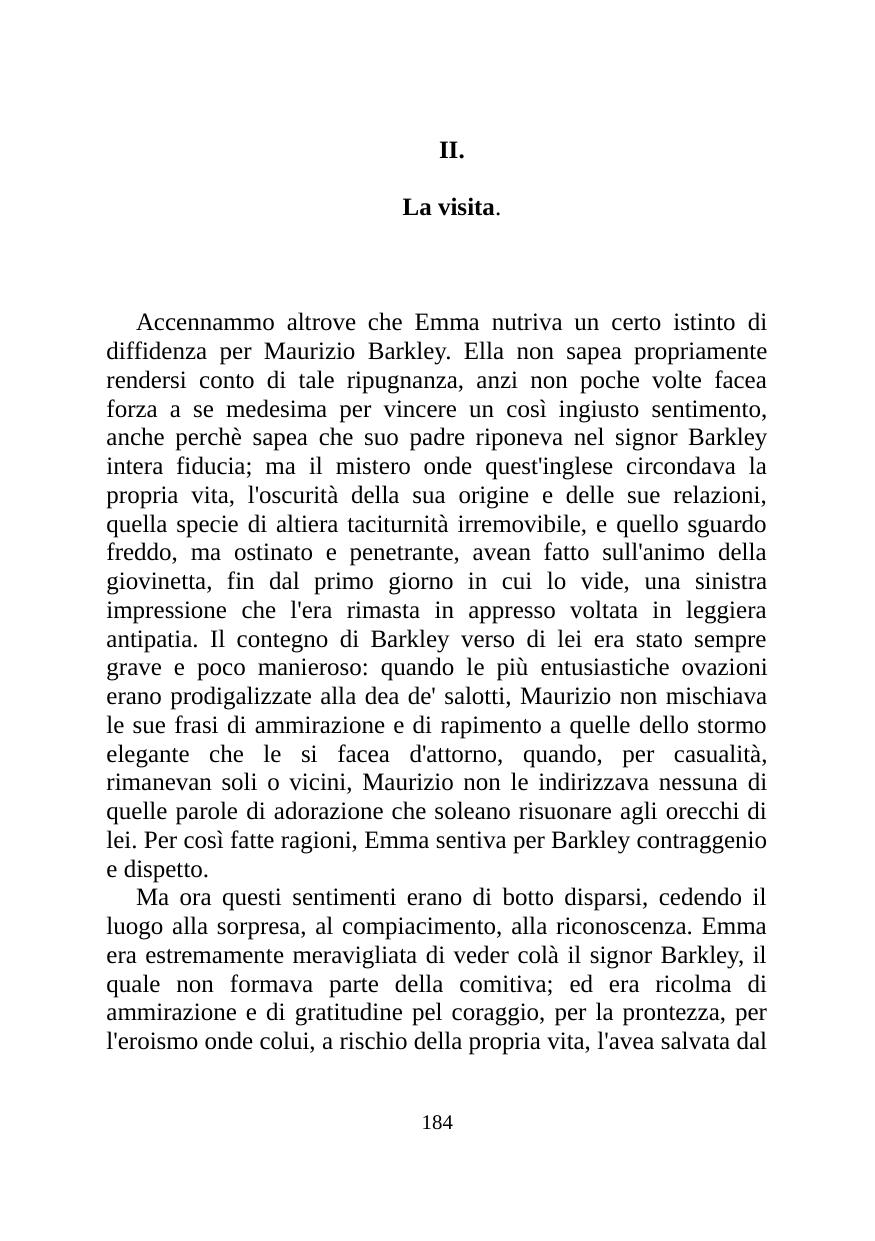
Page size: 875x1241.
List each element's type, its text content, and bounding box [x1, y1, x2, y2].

text La visita. [106, 192, 768, 221]
text Accennammo altrove che Emma nutriva un certo istinto di diffidenza per Maurizio Barkley. Ella non sapea propriamente rendersi conto di tale ripugnanza, anzi non poche volte facea forza a se medesima per vincere un così ingiusto sentimento, anche perchè sapea che suo padre riponeva nel signor Barkley intera fiducia; ma il mistero onde quest'inglese circondava la propria vita, l'oscurità della sua origine e delle sue relazioni, quella specie di altiera taciturnità irremovibile, e quello sguardo freddo, ma ostinato e penetrante, avean fatto sull'animo della giovinetta, fin dal primo giorno in cui lo vide, una sinistra impressione che l'era rimasta in appresso voltata in leggiera antipatia. Il contegno di Barkley verso di lei era stato sempre grave e poco manieroso: quando le più entusiastiche ovazioni erano prodigalizzate alla dea de' salotti, Maurizio non mischiava le sue frasi di ammirazione e di rapimento a quelle dello stormo elegante che le si facea d'attorno, quando, per casualità, rimanevan soli o vicini, Maurizio non le indirizzava nessuna di quelle parole di adorazione che soleano risuonare agli orecchi di lei. Per così fatte ragioni, Emma sentiva per Barkley contraggenio e dispetto. [106, 307, 768, 882]
text II. [106, 135, 768, 164]
text Ma ora questi sentimenti erano di botto disparsi, cedendo il luogo alla sorpresa, al compiacimento, alla riconoscenza. Emma era estremamente meravigliata di veder colà il signor Barkley, il quale non formava parte della comitiva; ed era ricolma di ammirazione e di gratitudine pel coraggio, per la prontezza, per l'eroismo onde colui, a rischio della propria vita, l'avea salvata dal [106, 882, 768, 1055]
